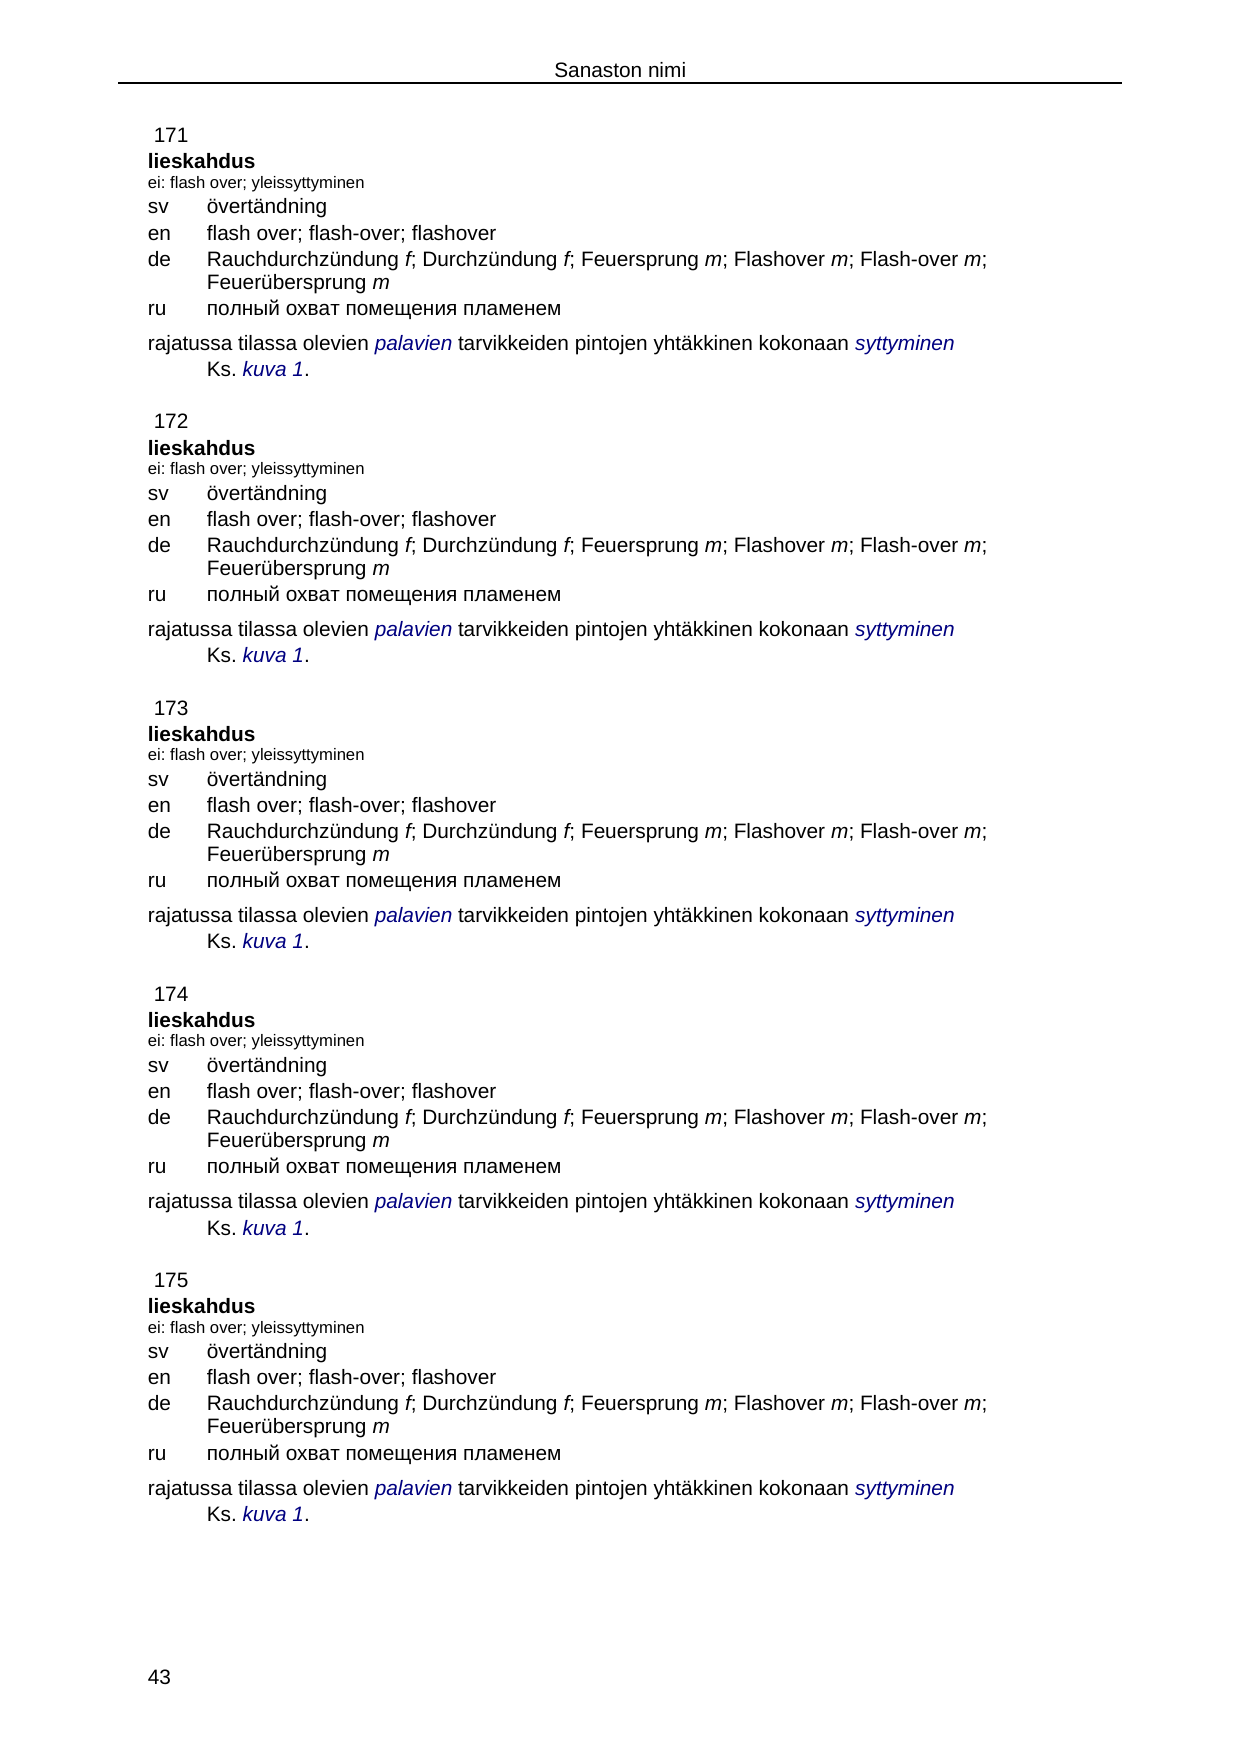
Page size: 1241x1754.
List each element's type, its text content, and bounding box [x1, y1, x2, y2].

table_header 173 lieskahdus ei: flash over; yleissyttyminen sv övertändning en flash over; flash-over; flashover de Rauchdurchzündung f; Durchzündung f; Feuersprung m; Flashover m; Flash-over m; Feuerübersprung m ru полный охват помещения пламенем rajatussa tilassa olevien palavien tarvikkeiden pintojen yhtäkkinen kokonaan syttyminen Ks. kuva 1. [118, 690, 1122, 953]
table_header 174 lieskahdus ei: flash over; yleissyttyminen sv övertändning en flash over; flash-over; flashover de Rauchdurchzündung f; Durchzündung f; Feuersprung m; Flashover m; Flash-over m; Feuerübersprung m ru полный охват помещения пламенем rajatussa tilassa olevien palavien tarvikkeiden pintojen yhtäkkinen kokonaan syttyminen Ks. kuva 1. [118, 976, 1122, 1239]
table_header 172 lieskahdus ei: flash over; yleissyttyminen sv övertändning en flash over; flash-over; flashover de Rauchdurchzündung f; Durchzündung f; Feuersprung m; Flashover m; Flash-over m; Feuerübersprung m ru полный охват помещения пламенем rajatussa tilassa olevien palavien tarvikkeiden pintojen yhtäkkinen kokonaan syttyminen Ks. kuva 1. [118, 404, 1122, 667]
table_header 171 lieskahdus ei: flash over; yleissyttyminen sv övertändning en flash over; flash-over; flashover de Rauchdurchzündung f; Durchzündung f; Feuersprung m; Flashover m; Flash-over m; Feuerübersprung m ru полный охват помещения пламенем rajatussa tilassa olevien palavien tarvikkeiden pintojen yhtäkkinen kokonaan syttyminen Ks. kuva 1. [118, 118, 1122, 381]
table_header 175 lieskahdus ei: flash over; yleissyttyminen sv övertändning en flash over; flash-over; flashover de Rauchdurchzündung f; Durchzündung f; Feuersprung m; Flashover m; Flash-over m; Feuerübersprung m ru полный охват помещения пламенем rajatussa tilassa olevien palavien tarvikkeiden pintojen yhtäkkinen kokonaan syttyminen Ks. kuva 1. [118, 1263, 1122, 1526]
